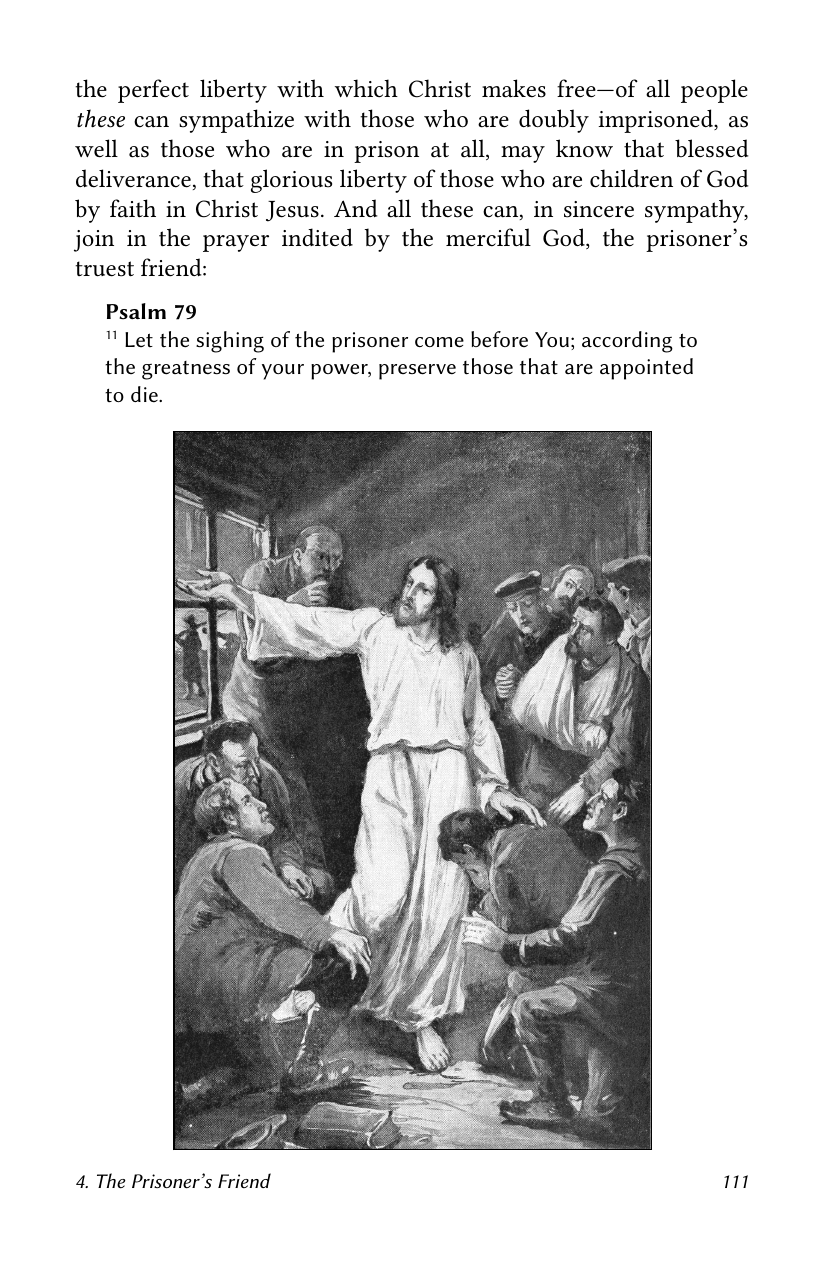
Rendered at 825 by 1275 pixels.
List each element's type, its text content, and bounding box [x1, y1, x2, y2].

picture [175, 432, 651, 1149]
text the perfect liberty with which Christ makes free—of all people these can sympathize with those who are doubly imprisoned, as well as those who are in prison at all, may know that blessed deliverance, that glorious liberty of those who are children of God by faith in Christ Jesus. And all these can, in sincere sympathy, join in the prayer indited by the merciful God, the prisoner’s truest friend: [75, 75, 750, 283]
text Psalm 79 [105, 299, 750, 325]
text 11 Let the sighing of the prisoner come before You; according to the greatness of your power, preserve those that are appointed to die. [105, 327, 720, 408]
